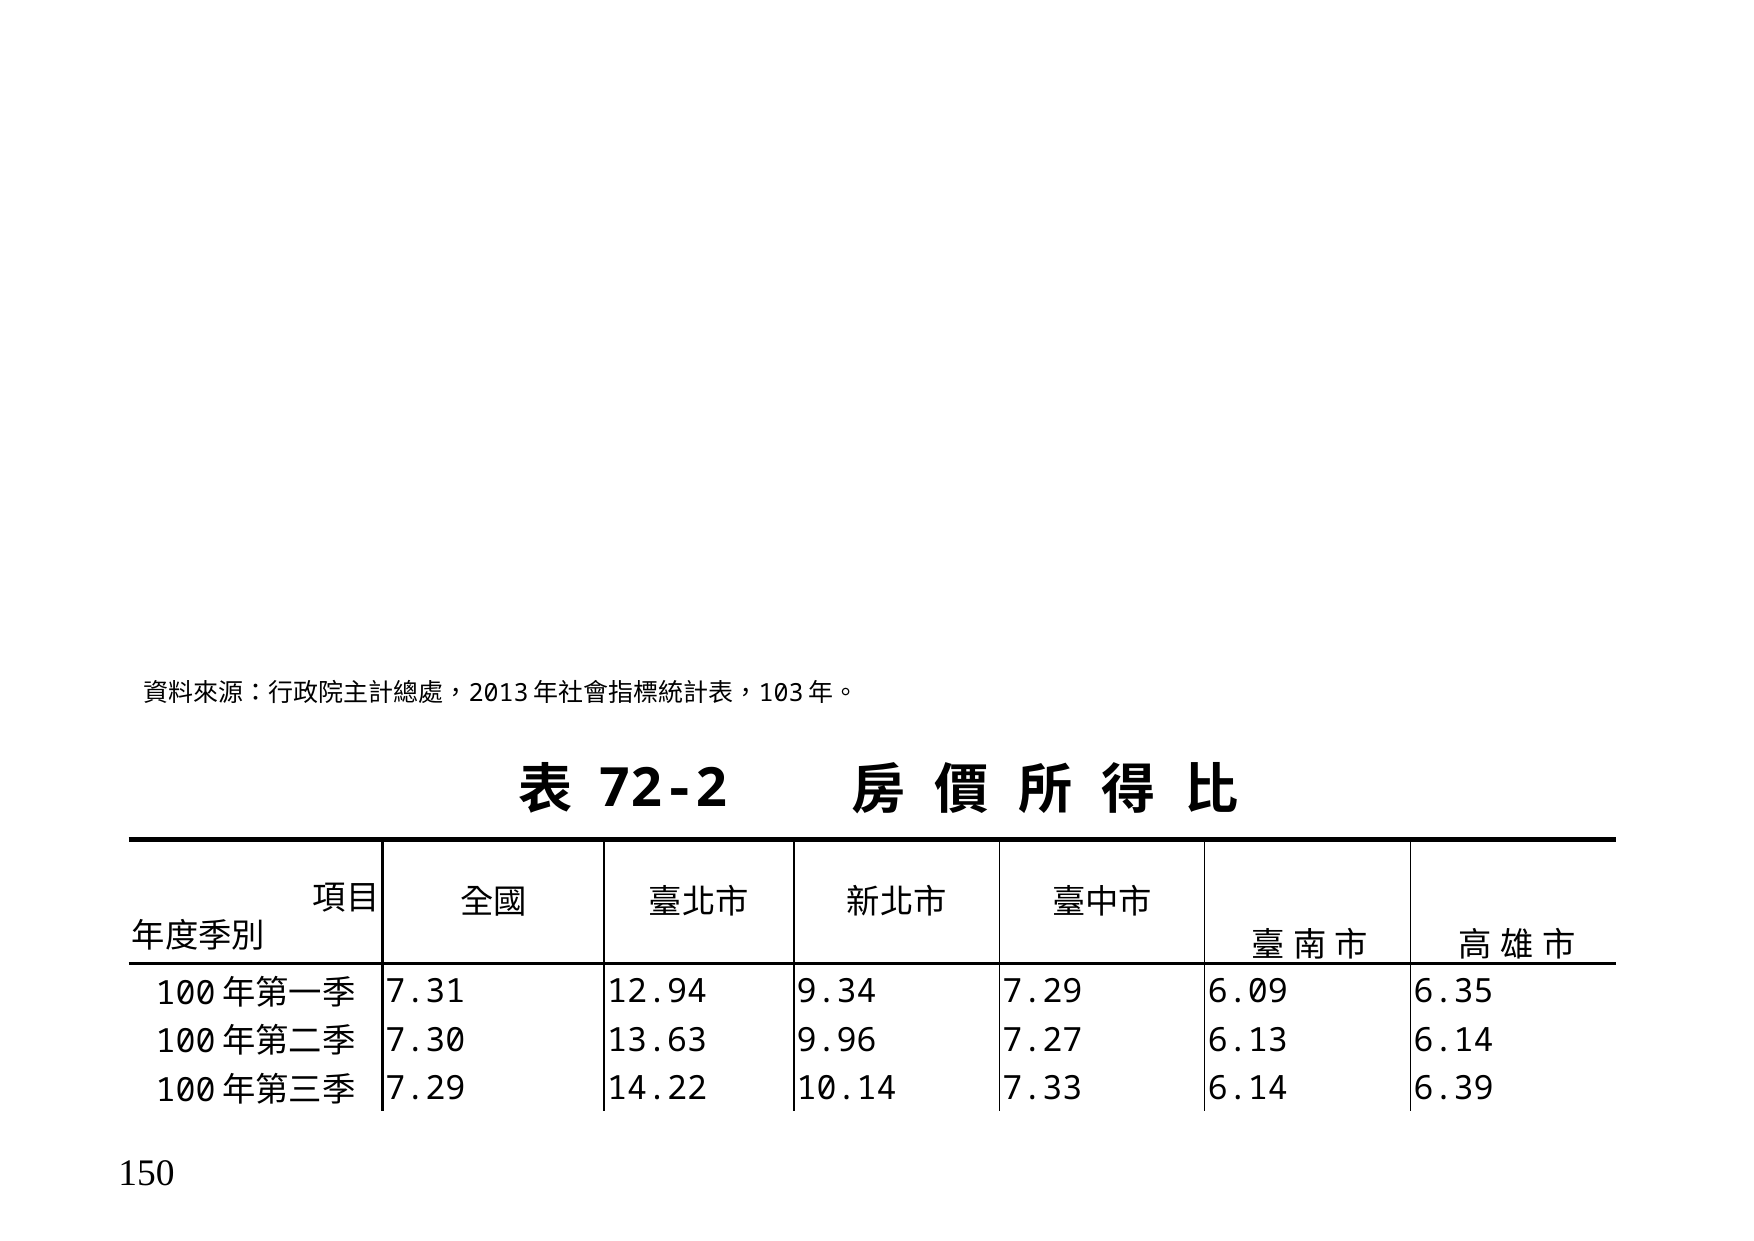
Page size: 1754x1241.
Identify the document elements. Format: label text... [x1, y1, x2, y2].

table_cell 6.09 [1205, 965, 1410, 1014]
table_cell 7.33 [1000, 1062, 1204, 1111]
table_cell 10.14 [795, 1062, 999, 1111]
table_header 臺中市 [1000, 842, 1204, 962]
table_cell 9.96 [795, 1014, 999, 1062]
table_header 項目 年度季別 [129, 842, 381, 962]
table_header 全國 [384, 842, 603, 962]
table_cell 14.22 [605, 1062, 793, 1111]
table_cell 7.29 [1000, 965, 1204, 1014]
table_cell 6.39 [1411, 1062, 1616, 1111]
subtitle 表72-2 房價所得比 [128, 712, 1628, 837]
table_cell 7.30 [384, 1014, 603, 1062]
table_cell 12.94 [605, 965, 793, 1014]
table_cell 7.29 [384, 1062, 603, 1111]
table_cell 6.14 [1411, 1014, 1616, 1062]
table_cell 6.13 [1205, 1014, 1410, 1062]
table_header 臺南市 [1205, 842, 1410, 962]
table_header 新北市 [795, 842, 999, 962]
table_cell 7.31 [384, 965, 603, 1014]
table_cell 100年第一季 [129, 965, 381, 1014]
table_header 臺北市 [605, 842, 793, 962]
text 資料來源：行政院主計總處，2013年社會指標統計表，103年。 [143, 672, 1543, 708]
table_cell 13.63 [605, 1014, 793, 1062]
table_cell 100年第二季 [129, 1014, 381, 1062]
table_cell 6.35 [1411, 965, 1616, 1014]
table_cell 7.27 [1000, 1014, 1204, 1062]
table_cell 9.34 [795, 965, 999, 1014]
table_header 高雄市 [1411, 842, 1616, 962]
table_cell 100年第三季 [129, 1062, 381, 1111]
table_cell 6.14 [1205, 1062, 1410, 1111]
